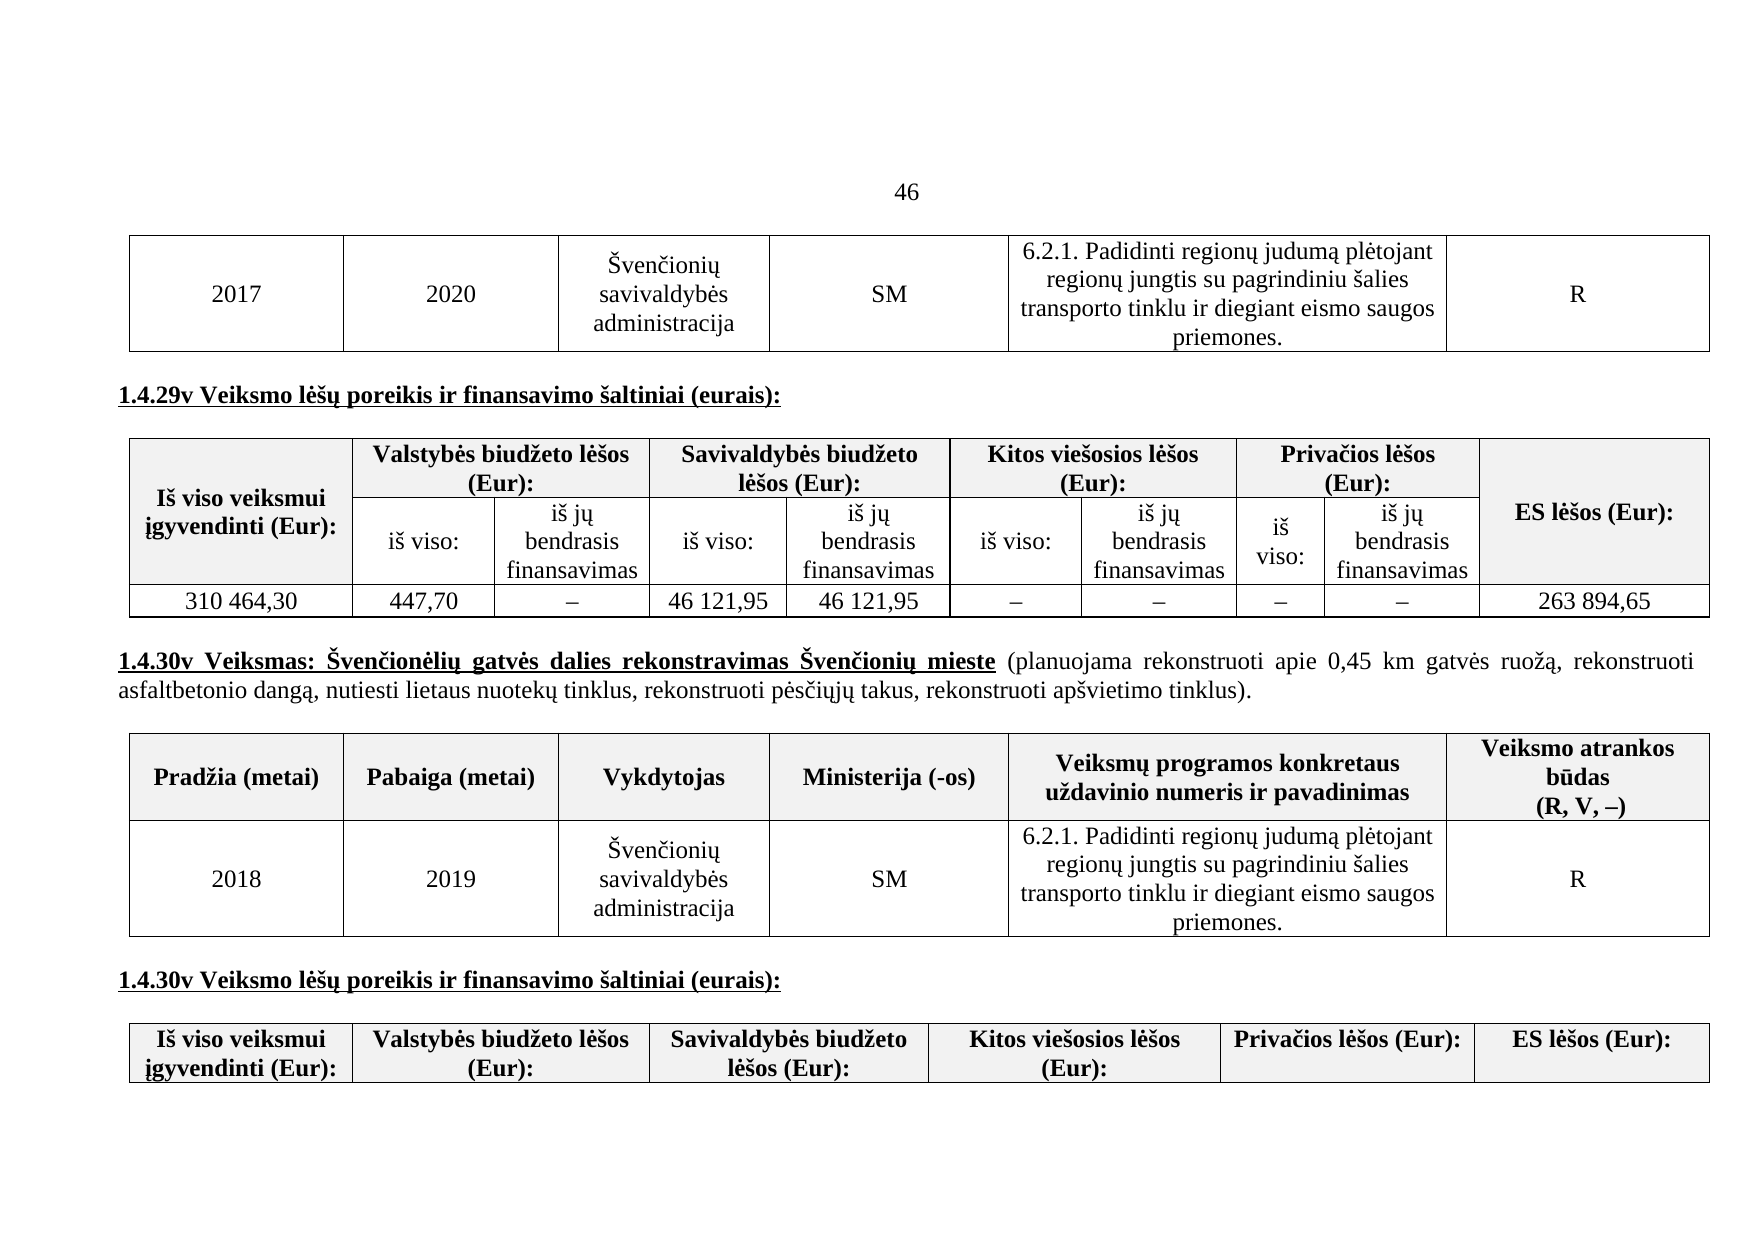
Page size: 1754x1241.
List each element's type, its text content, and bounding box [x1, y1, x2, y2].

table_cell iš jų bendrasis finansavimas [1082, 498, 1236, 584]
table_header Pradžia (metai) [130, 734, 343, 820]
table_header Iš viso veiksmui įgyvendinti (Eur): [130, 1024, 352, 1082]
table_cell SM [770, 821, 1008, 936]
table_header Veiksmų programos konkretaus uždavinio numeris ir pavadinimas [1009, 734, 1446, 820]
table_cell 2018 [130, 821, 343, 936]
table_cell – [1082, 585, 1236, 616]
table_cell Švenčionių savivaldybės administracija [559, 236, 769, 351]
table_cell iš jų bendrasis finansavimas [787, 498, 949, 584]
table_header Pabaiga (metai) [344, 734, 558, 820]
table_header Valstybės biudžeto lėšos (Eur): [353, 1024, 649, 1082]
table_cell 46 121,95 [787, 585, 949, 616]
text 1.4.29v Veiksmo lėšų poreikis ir finansavimo šaltiniai (eurais): [118, 381, 1695, 409]
table_header Ministerija (-os) [770, 734, 1008, 820]
table_header Privačios lėšos (Eur): [1237, 439, 1479, 497]
table_cell 2019 [344, 821, 558, 936]
table_header Kitos viešosios lėšos (Eur): [929, 1024, 1220, 1082]
table_cell 6.2.1. Padidinti regionų judumą plėtojant regionų jungtis su pagrindiniu šalies transporto tinklu ir diegiant eismo saugos priemones. [1009, 236, 1446, 351]
table_cell R [1447, 236, 1709, 351]
table_cell Švenčionių savivaldybės administracija [559, 821, 769, 936]
table_header Privačios lėšos (Eur): [1221, 1024, 1474, 1082]
table_cell iš viso: [650, 498, 786, 584]
table_cell 2017 [130, 236, 343, 351]
table_cell – [495, 585, 649, 616]
table_cell – [1237, 585, 1324, 616]
table_cell iš viso: [353, 498, 494, 584]
table_header ES lėšos (Eur): [1475, 1024, 1709, 1082]
table_cell iš jų bendrasis finansavimas [495, 498, 649, 584]
table_cell 2020 [344, 236, 558, 351]
table_header Vykdytojas [559, 734, 769, 820]
table_header Veiksmo atrankos būdas (R, V, –) [1447, 734, 1709, 820]
text 1.4.30v Veiksmo lėšų poreikis ir finansavimo šaltiniai (eurais): [118, 966, 1695, 994]
table_cell R [1447, 821, 1709, 936]
table_cell iš viso: [951, 498, 1081, 584]
table_cell iš viso: [1237, 498, 1324, 584]
table_cell 46 121,95 [650, 585, 786, 616]
table_header ES lėšos (Eur): [1480, 439, 1709, 584]
table_header Iš viso veiksmui įgyvendinti (Eur): [130, 439, 352, 584]
table_header Valstybės biudžeto lėšos (Eur): [353, 439, 649, 497]
table_cell 447,70 [353, 585, 494, 616]
table_header Kitos viešosios lėšos (Eur): [951, 439, 1236, 497]
table_cell – [951, 585, 1081, 616]
table_cell SM [770, 236, 1008, 351]
text 1.4.30v Veiksmas: Švenčionėlių gatvės dalies rekonstravimas Švenčionių mieste (planuojama rekonstruoti apie 0,45 km gatvės ruožą, rekonstruoti asfaltbetonio dangą, nutiesti lietaus nuotekų tinklus, rekonstruoti pėsčiųjų takus, rekonstruoti apšvietimo tinklus). [118, 646, 1695, 704]
table_cell – [1325, 585, 1479, 616]
table_cell 263 894,65 [1480, 585, 1709, 616]
table_header Savivaldybės biudžeto lėšos (Eur): [650, 439, 949, 497]
table_header Savivaldybės biudžeto lėšos (Eur): [650, 1024, 928, 1082]
table_cell 6.2.1. Padidinti regionų judumą plėtojant regionų jungtis su pagrindiniu šalies transporto tinklu ir diegiant eismo saugos priemones. [1009, 821, 1446, 936]
table_cell iš jų bendrasis finansavimas [1325, 498, 1479, 584]
table_cell 310 464,30 [130, 585, 352, 616]
